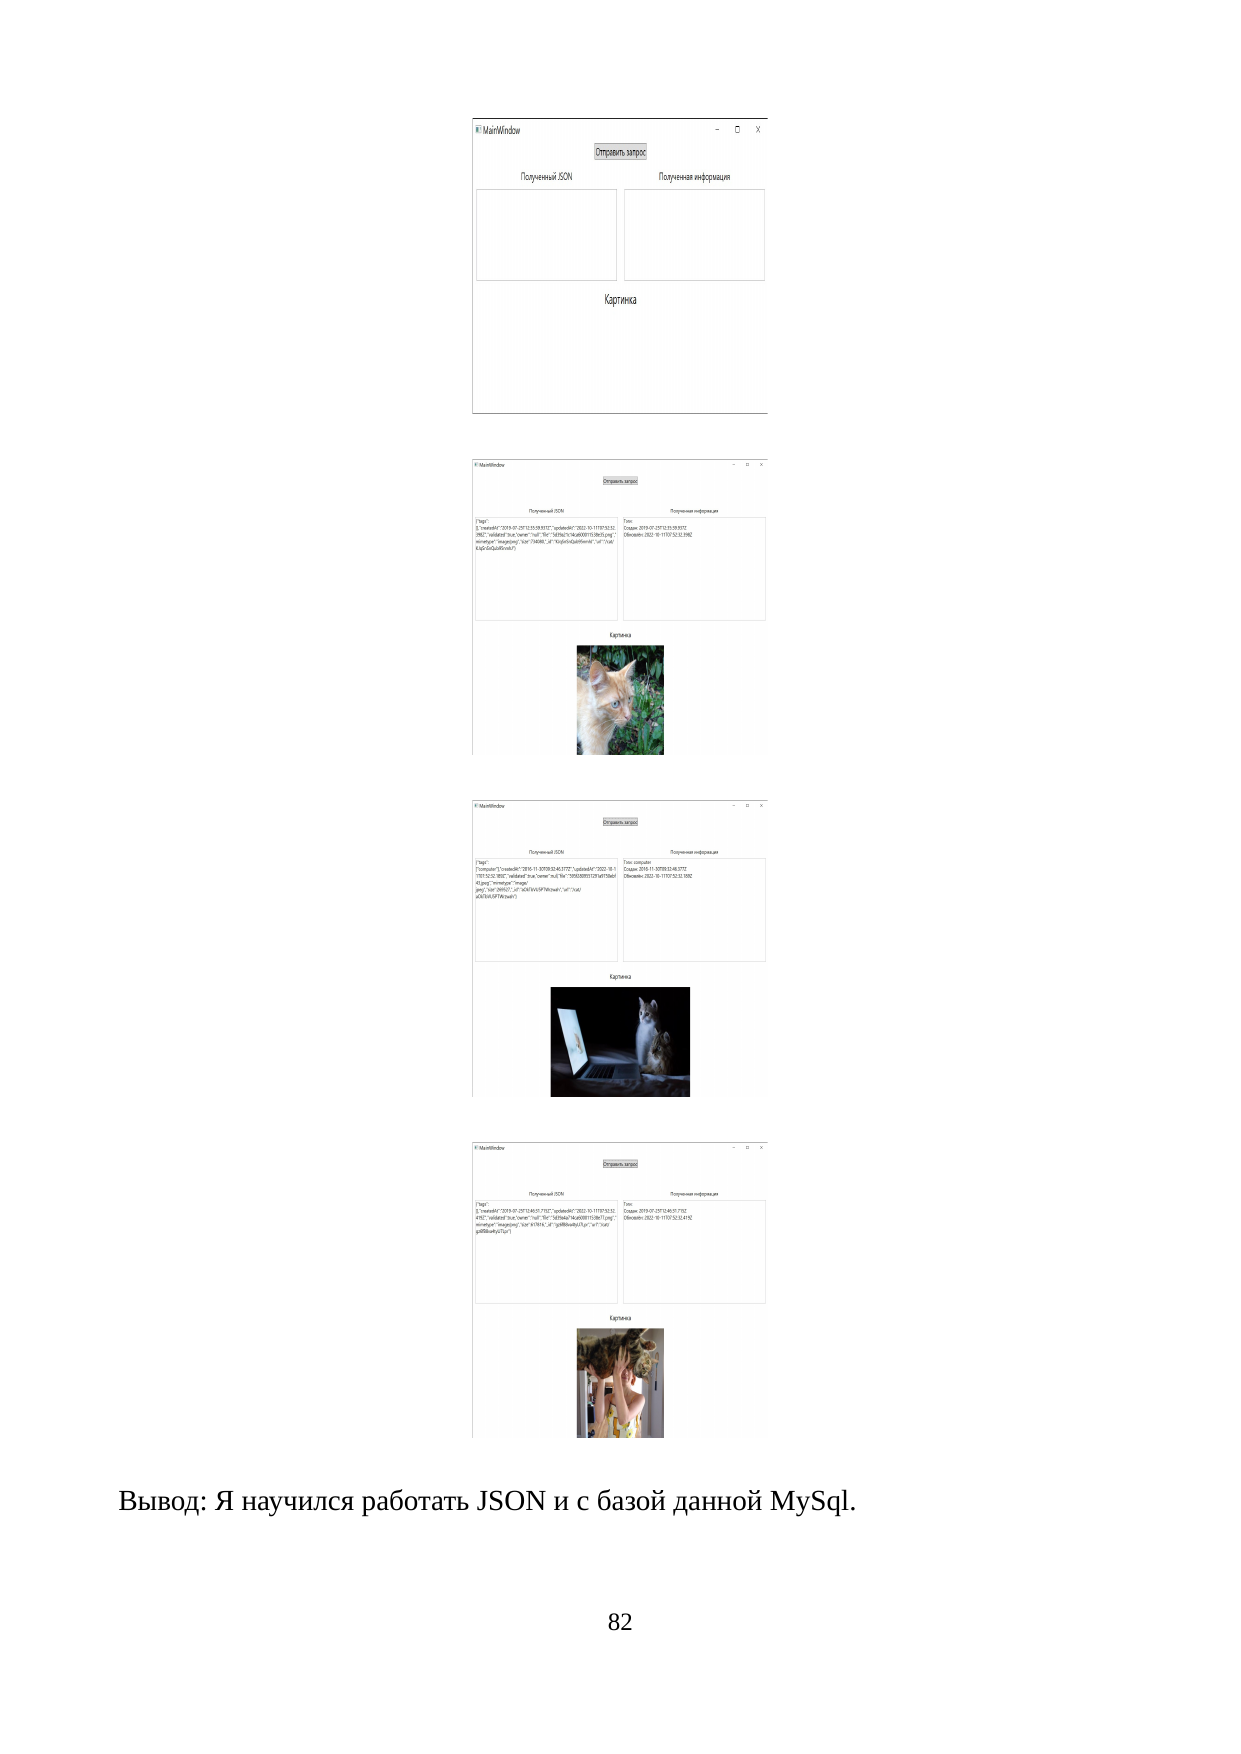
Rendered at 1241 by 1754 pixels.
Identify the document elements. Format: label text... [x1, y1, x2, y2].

text Вывод: Я научился работать JSON и с базой данной MySql. [118, 1483, 1122, 1517]
